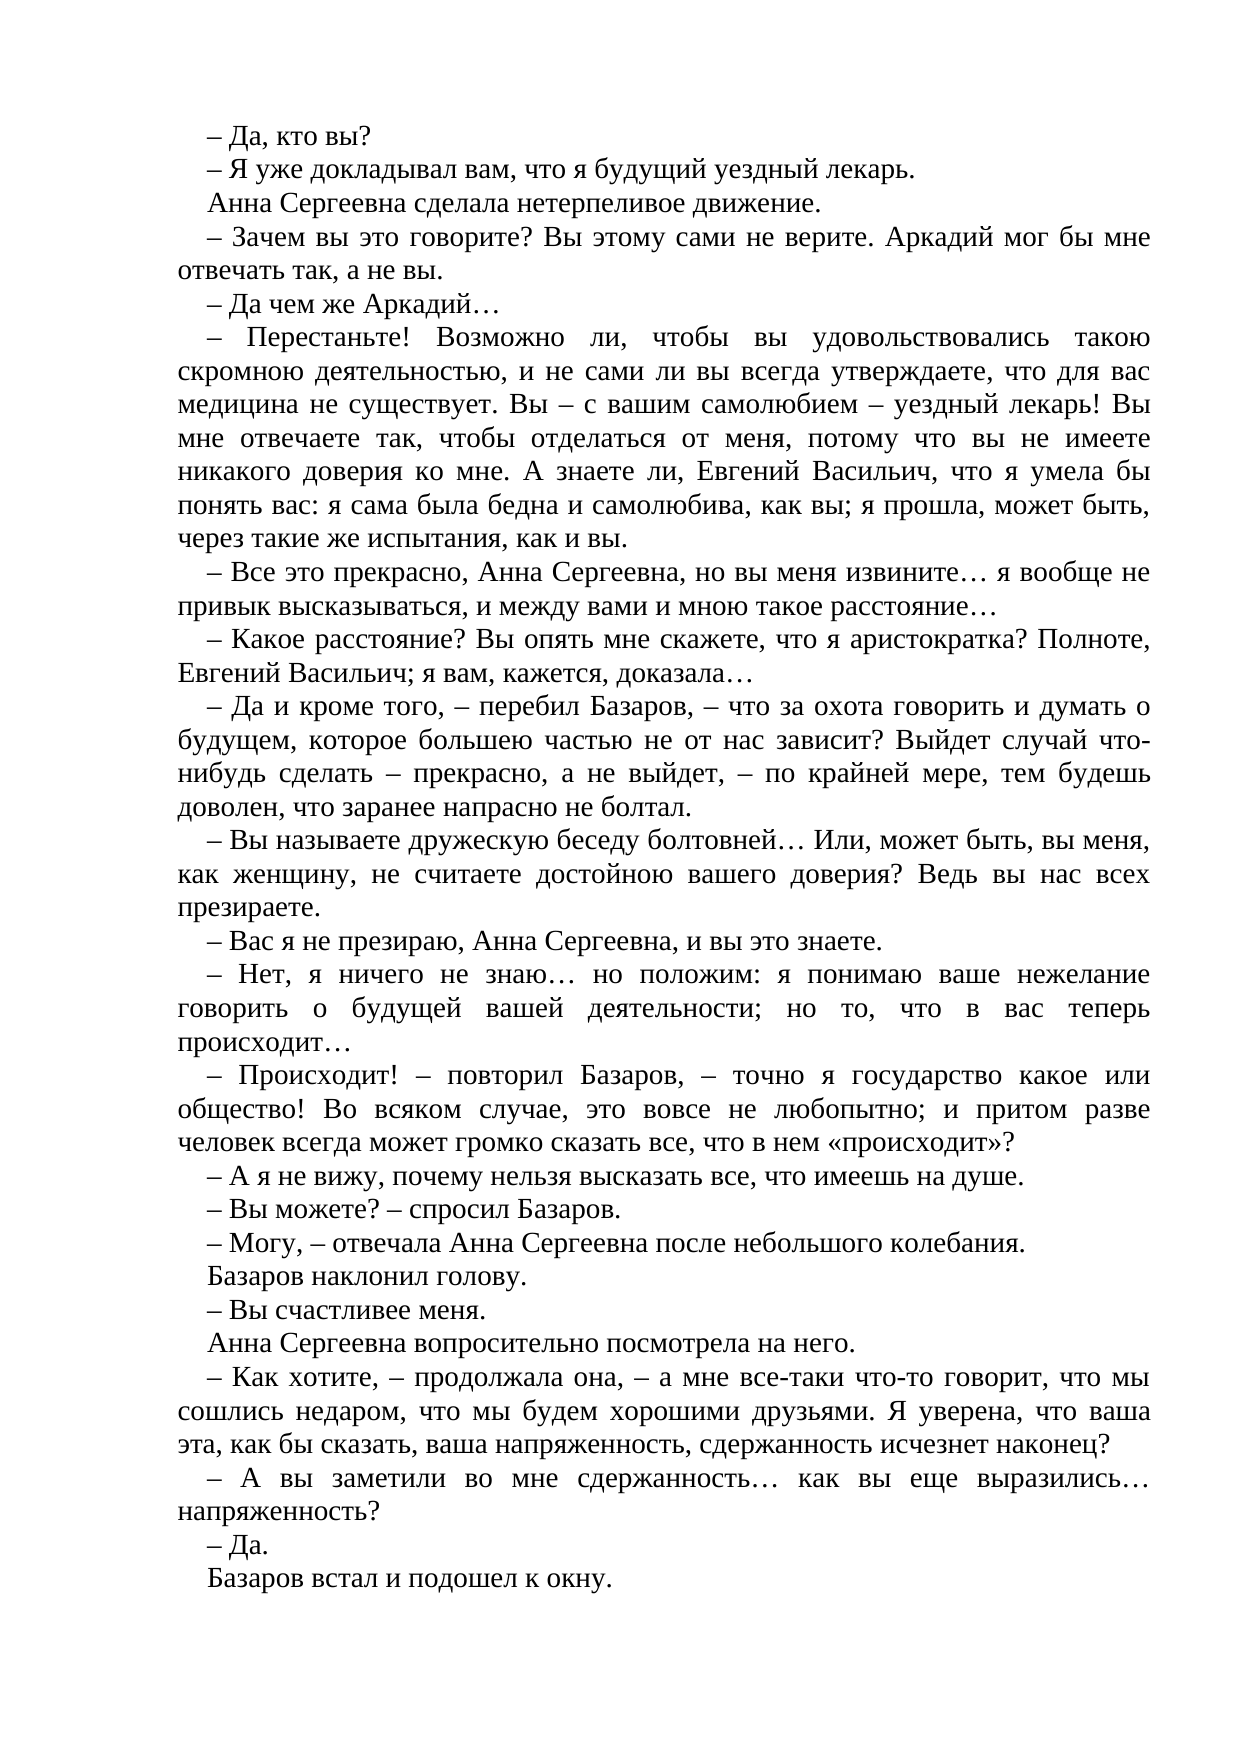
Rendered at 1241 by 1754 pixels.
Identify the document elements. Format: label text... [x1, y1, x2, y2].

text – Все это прекрасно, Анна Сергеевна, но вы меня извините… я вообще не привык высказываться, и между вами и мною такое расстояние… [177, 554, 1152, 621]
text – Вас я не презираю, Анна Сергеевна, и вы это знаете. [177, 923, 1152, 957]
text – Нет, я ничего не знаю… но положим: я понимаю ваше нежелание говорить о будущей вашей деятельности; но то, что в вас теперь происходит… [177, 957, 1152, 1057]
text – Вы можете? – спросил Базаров. [177, 1191, 1152, 1225]
text Базаров наклонил голову. [177, 1258, 1152, 1292]
text – Да и кроме того, – перебил Базаров, – что за охота говорить и думать о будущем, которое большею частью не от нас зависит? Выйдет случай что-нибудь сделать – прекрасно, а не выйдет, – по крайней мере, тем будешь доволен, что заранее напрасно не болтал. [177, 688, 1152, 822]
text – А вы заметили во мне сдержанность… как вы еще выразились… напряженность? [177, 1460, 1152, 1527]
text – Вы счастливее меня. [177, 1292, 1152, 1326]
text – Перестаньте! Возможно ли, чтобы вы удовольствовались такою скромною деятельностью, и не сами ли вы всегда утверждаете, что для вас медицина не существует. Вы – с вашим самолюбием – уездный лекарь! Вы мне отвечаете так, чтобы отделаться от меня, потому что вы не имеете никакого доверия ко мне. А знаете ли, Евгений Васильич, что я умела бы понять вас: я сама была бедна и самолюбива, как вы; я прошла, может быть, через такие же испытания, как и вы. [177, 319, 1152, 554]
text – Вы называете дружескую беседу болтовней… Или, может быть, вы меня, как женщину, не считаете достойною вашего доверия? Ведь вы нас всех презираете. [177, 822, 1152, 923]
text – Какое расстояние? Вы опять мне скажете, что я аристократка? Полноте, Евгений Васильич; я вам, кажется, доказала… [177, 621, 1152, 688]
text – Могу, – отвечала Анна Сергеевна после небольшого колебания. [177, 1225, 1152, 1258]
text – Происходит! – повторил Базаров, – точно я государство какое или общество! Во всяком случае, это вовсе не любопытно; и притом разве человек всегда может громко сказать все, что в нем «происходит»? [177, 1057, 1152, 1158]
text Базаров встал и подошел к окну. [177, 1560, 1152, 1594]
text – Да чем же Аркадий… [177, 286, 1152, 319]
text – Я уже докладывал вам, что я будущий уездный лекарь. [177, 152, 1152, 185]
text – Да. [177, 1527, 1152, 1560]
text – Да, кто вы? [177, 118, 1152, 152]
text – А я не вижу, почему нельзя высказать все, что имеешь на душе. [177, 1158, 1152, 1191]
text Анна Сергеевна сделала нетерпеливое движение. [177, 185, 1152, 219]
text Анна Сергеевна вопросительно посмотрела на него. [177, 1326, 1152, 1359]
text – Как хотите, – продолжала она, – а мне все-таки что-то говорит, что мы сошлись недаром, что мы будем хорошими друзьями. Я уверена, что ваша эта, как бы сказать, ваша напряженность, сдержанность исчезнет наконец? [177, 1359, 1152, 1460]
text – Зачем вы это говорите? Вы этому сами не верите. Аркадий мог бы мне отвечать так, а не вы. [177, 219, 1152, 286]
